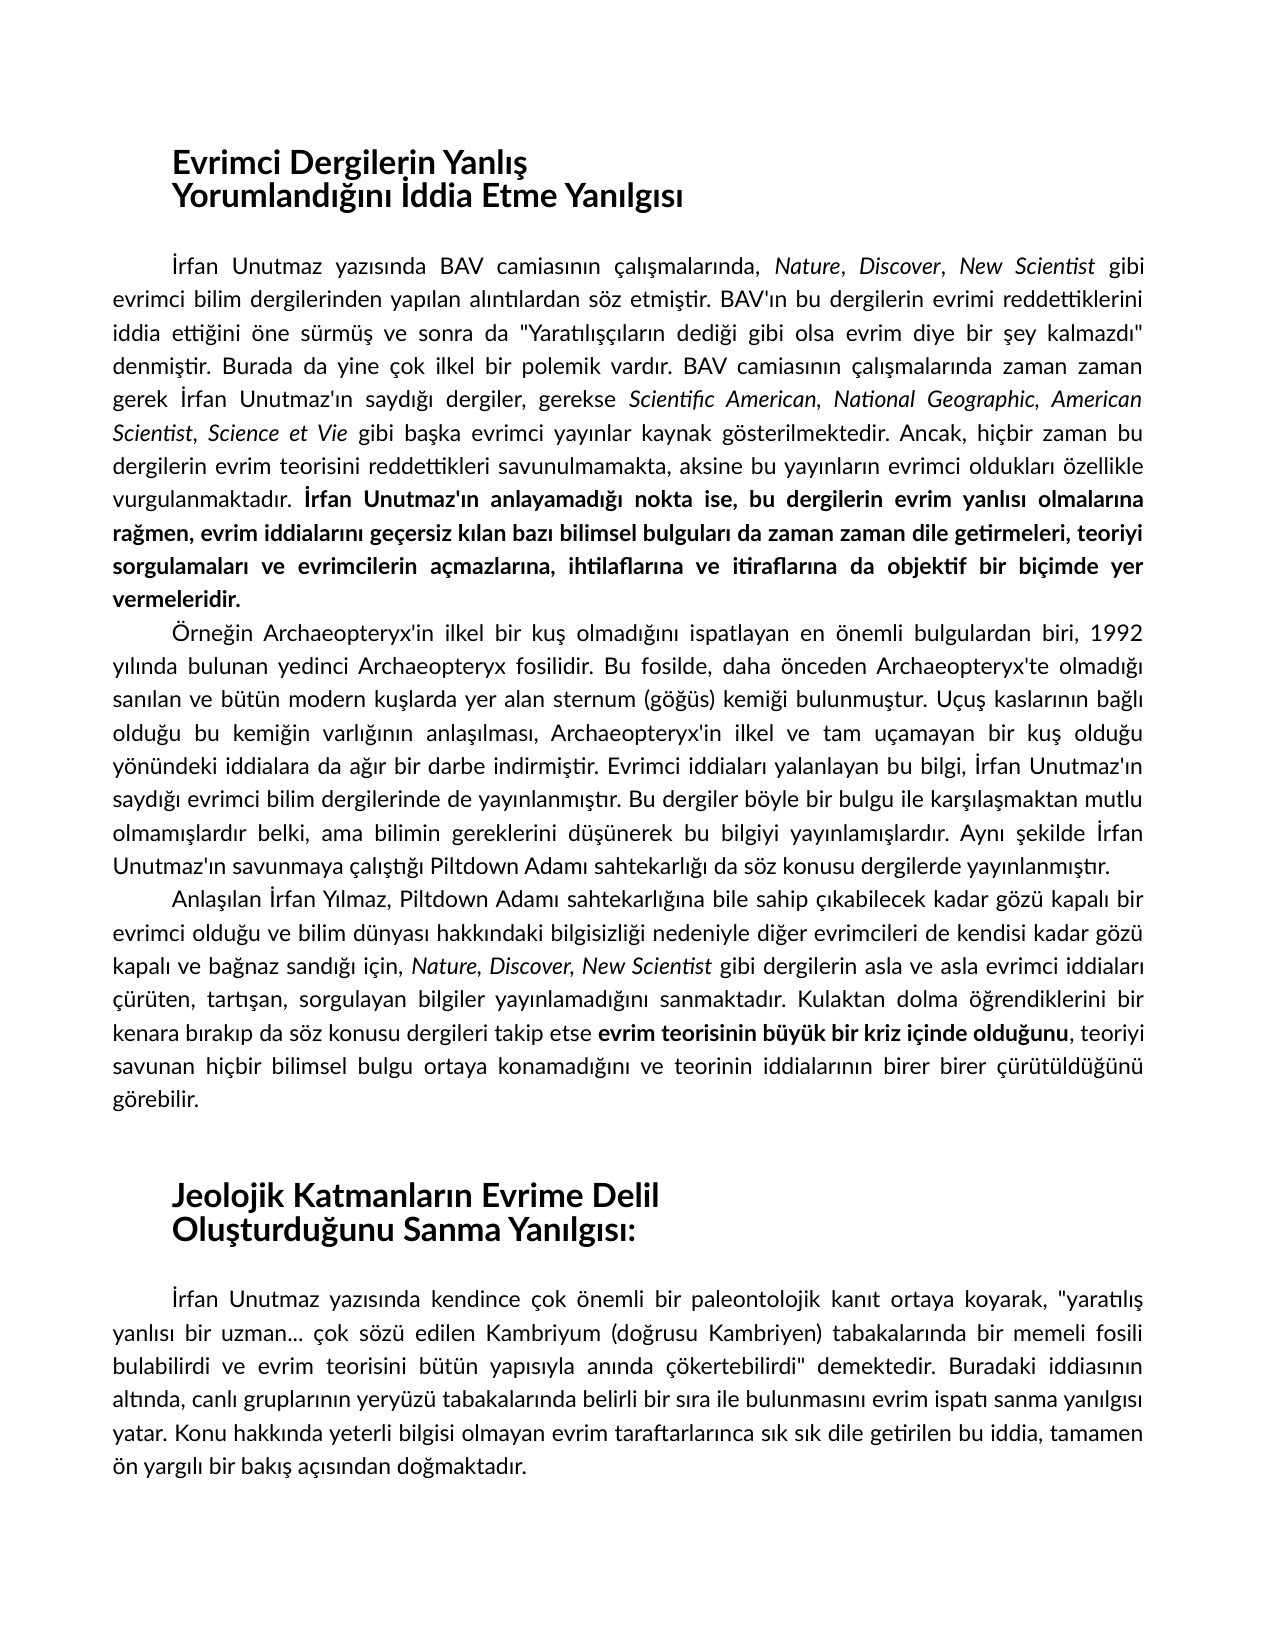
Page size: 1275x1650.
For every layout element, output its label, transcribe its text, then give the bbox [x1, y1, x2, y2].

text Jeolojik Katmanların Evrime Delil [112, 1181, 1145, 1214]
text Oluşturduğunu Sanma Yanılgısı: [112, 1214, 1145, 1248]
text Yorumlandığını İddia Etme Yanılgısı [112, 181, 1145, 214]
text Örneğin Archaeopteryx'in ilkel bir kuş olmadığını ispatlayan en önemli bulgulardan biri, 1992 yılında bulunan yedinci Archaeopteryx fosilidir. Bu fosilde, daha önceden Archaeopteryx'te olmadığı sanılan ve bütün modern kuşlarda yer alan sternum (göğüs) kemiği bulunmuştur. Uçuş kaslarının bağlı olduğu bu kemiğin varlığının anlaşılması, Archaeopteryx'in ilkel ve tam uçamayan bir kuş olduğu yönündeki iddialara da ağır bir darbe indirmiştir. Evrimci iddiaları yalanlayan bu bilgi, İrfan Unutmaz'ın saydığı evrimci bilim dergilerinde de yayınlanmıştır. Bu dergiler böyle bir bulgu ile karşılaşmaktan mutlu olmamışlardır belki, ama bilimin gereklerini düşünerek bu bilgiyi yayınlamışlardır. Aynı şekilde İrfan Unutmaz'ın savunmaya çalıştığı Piltdown Adamı sahtekarlığı da söz konusu dergilerde yayınlanmıştır. [112, 614, 1145, 881]
text İrfan Unutmaz yazısında BAV camiasının çalışmalarında, Nature, Discover, New Scientist gibi evrimci bilim dergilerinden yapılan alıntılardan söz etmiştir. BAV'ın bu dergilerin evrimi reddettiklerini iddia ettiğini öne sürmüş ve sonra da "Yaratılışçıların dediği gibi olsa evrim diye bir şey kalmazdı" denmiştir. Burada da yine çok ilkel bir polemik vardır. BAV camiasının çalışmalarında zaman zaman gerek İrfan Unutmaz'ın saydığı dergiler, gerekse Scientific American, National Geographic, American Scientist, Science et Vie gibi başka evrimci yayınlar kaynak gösterilmektedir. Ancak, hiçbir zaman bu dergilerin evrim teorisini reddettikleri savunulmamakta, aksine bu yayınların evrimci oldukları özellikle vurgulanmaktadır. İrfan Unutmaz'ın anlayamadığı nokta ise, bu dergilerin evrim yanlısı olmalarına rağmen, evrim iddialarını geçersiz kılan bazı bilimsel bulguları da zaman zaman dile getirmeleri, teoriyi sorgulamaları ve evrimcilerin açmazlarına, ihtilaflarına ve itiraflarına da objektif bir biçimde yer vermeleridir. [112, 248, 1145, 614]
text Anlaşılan İrfan Yılmaz, Piltdown Adamı sahtekarlığına bile sahip çıkabilecek kadar gözü kapalı bir evrimci olduğu ve bilim dünyası hakkındaki bilgisizliği nedeniyle diğer evrimcileri de kendisi kadar gözü kapalı ve bağnaz sandığı için, Nature, Discover, New Scientist gibi dergilerin asla ve asla evrimci iddiaları çürüten, tartışan, sorgulayan bilgiler yayınlamadığını sanmaktadır. Kulaktan dolma öğrendiklerini bir kenara bırakıp da söz konusu dergileri takip etse evrim teorisinin büyük bir kriz içinde olduğunu, teoriyi savunan hiçbir bilimsel bulgu ortaya konamadığını ve teorinin iddialarının birer birer çürütüldüğünü görebilir. [112, 881, 1145, 1114]
text Evrimci Dergilerin Yanlış [112, 148, 1145, 181]
text İrfan Unutmaz yazısında kendince çok önemli bir paleontolojik kanıt ortaya koyarak, "yaratılış yanlısı bir uzman... çok sözü edilen Kambriyum (doğrusu Kambriyen) tabakalarında bir memeli fosili bulabilirdi ve evrim teorisini bütün yapısıyla anında çökertebilirdi" demektedir. Buradaki iddiasının altında, canlı gruplarının yeryüzü tabakalarında belirli bir sıra ile bulunmasını evrim ispatı sanma yanılgısı yatar. Konu hakkında yeterli bilgisi olmayan evrim taraftarlarınca sık sık dile getirilen bu iddia, tamamen ön yargılı bir bakış açısından doğmaktadır. [112, 1281, 1145, 1481]
